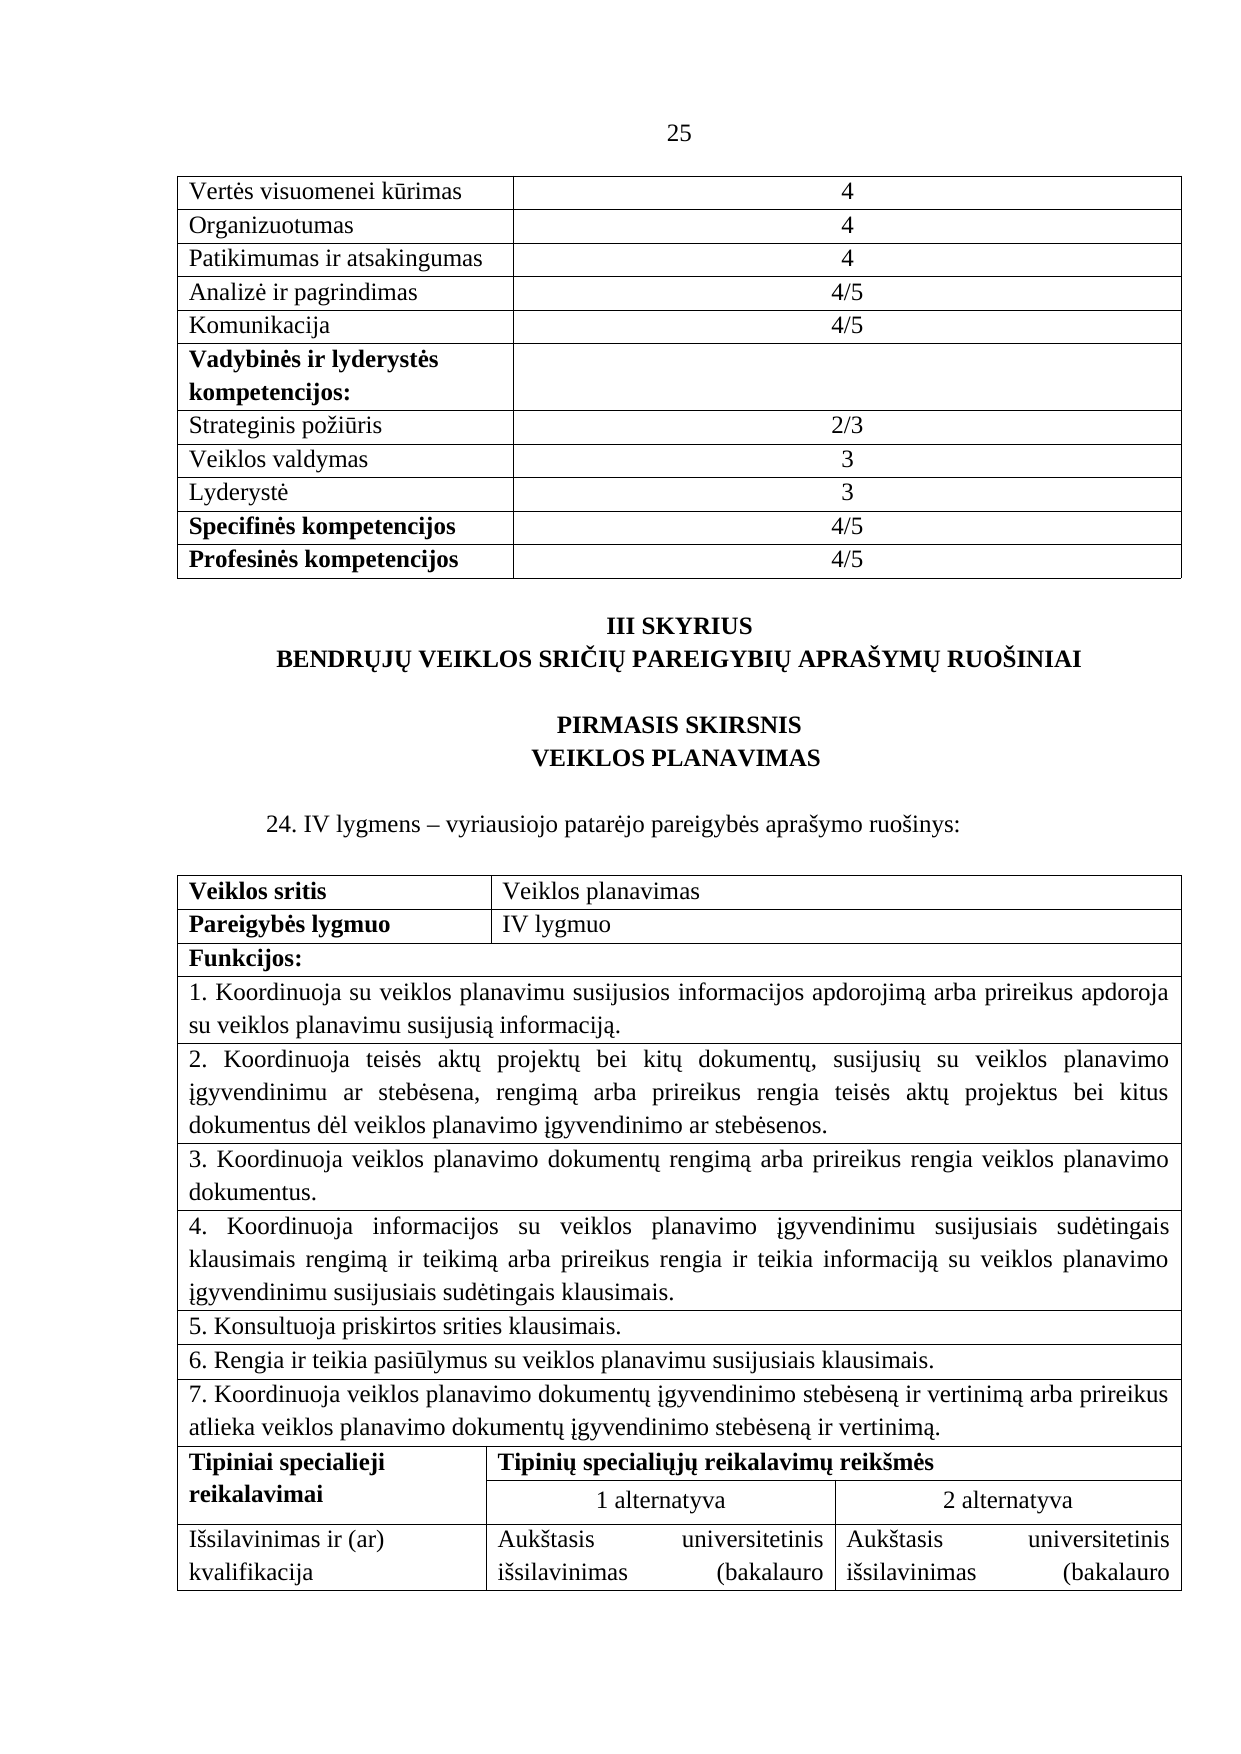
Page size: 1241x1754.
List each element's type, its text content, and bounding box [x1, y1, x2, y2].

table_cell Pareigybės lygmuo [178, 910, 491, 942]
text III SKYRIUS [177, 611, 1181, 640]
table_cell 3 [514, 478, 1181, 511]
table_cell 2/3 [514, 411, 1181, 443]
table_cell Profesinės kompetencijos [178, 545, 513, 578]
table_cell Lyderystė [178, 478, 513, 511]
text BENDRŲJŲ VEIKLOS SRIČIŲ PAREIGYBIŲ APRAŠYMŲ RUOŠINIAI [177, 644, 1181, 673]
table_cell 3. Koordinuoja veiklos planavimo dokumentų rengimą arba prireikus rengia veiklos planavimo dokumentus. [178, 1144, 1181, 1210]
table_cell 4/5 [514, 512, 1181, 544]
text PIRMASIS SKIRSNIS [177, 710, 1181, 739]
table_cell 4 [514, 244, 1181, 276]
table_cell IV lygmuo [492, 910, 1181, 942]
table_cell 2. Koordinuoja teisės aktų projektų bei kitų dokumentų, susijusių su veiklos planavimo įgyvendinimu ar stebėsena, rengimą arba prireikus rengia teisės aktų projektus bei kitus dokumentus dėl veiklos planavimo įgyvendinimo ar stebėsenos. [178, 1044, 1181, 1143]
table_cell Komunikacija [178, 311, 513, 343]
table_cell 4/5 [514, 311, 1181, 343]
table_cell Tipinių specialiųjų reikalavimų reikšmės [487, 1447, 1181, 1479]
table_cell 1 alternatyva [487, 1481, 835, 1523]
text 24. IV lygmens – vyriausiojo patarėjo pareigybės aprašymo ruošinys: [177, 809, 1181, 838]
table_cell Analizė ir pagrindimas [178, 277, 513, 310]
table_cell Aukštasis universitetinis išsilavinimas (bakalauro [836, 1525, 1181, 1590]
table_cell Patikimumas ir atsakingumas [178, 244, 513, 276]
table_cell 4/5 [514, 277, 1181, 310]
table_cell Vertės visuomenei kūrimas [178, 177, 513, 209]
table_header Veiklos sritis [178, 876, 491, 909]
table_cell Funkcijos: [178, 944, 1181, 976]
table_cell 4 [514, 177, 1181, 209]
table_cell 4/5 [514, 545, 1181, 578]
table_header Veiklos planavimas [492, 876, 1181, 909]
table_cell 3 [514, 445, 1181, 477]
table_cell 6. Rengia ir teikia pasiūlymus su veiklos planavimu susijusiais klausimais. [178, 1345, 1181, 1378]
table_cell Specifinės kompetencijos [178, 512, 513, 544]
table_cell 4 [514, 210, 1181, 243]
table_cell 4. Koordinuoja informacijos su veiklos planavimo įgyvendinimu susijusiais sudėtingais klausimais rengimą ir teikimą arba prireikus rengia ir teikia informaciją su veiklos planavimo įgyvendinimu susijusiais sudėtingais klausimais. [178, 1211, 1181, 1310]
table_cell [514, 344, 1181, 410]
table_cell 1. Koordinuoja su veiklos planavimu susijusios informacijos apdorojimą arba prireikus apdoroja su veiklos planavimu susijusią informaciją. [178, 977, 1181, 1043]
table_cell Tipiniai specialieji reikalavimai [178, 1447, 486, 1523]
table_cell 7. Koordinuoja veiklos planavimo dokumentų įgyvendinimo stebėseną ir vertinimą arba prireikus atlieka veiklos planavimo dokumentų įgyvendinimo stebėseną ir vertinimą. [178, 1380, 1181, 1446]
table_cell Strateginis požiūris [178, 411, 513, 443]
table_cell Išsilavinimas ir (ar) kvalifikacija [178, 1525, 486, 1590]
table_cell Organizuotumas [178, 210, 513, 243]
table_cell 5. Konsultuoja priskirtos srities klausimais. [178, 1311, 1181, 1344]
table_cell Vadybinės ir lyderystės kompetencijos: [178, 344, 513, 410]
text VEIKLOS PLANAVIMAS [177, 743, 1181, 772]
table_cell 2 alternatyva [836, 1481, 1181, 1523]
table_cell Aukštasis universitetinis išsilavinimas (bakalauro [487, 1525, 835, 1590]
table_cell Veiklos valdymas [178, 445, 513, 477]
